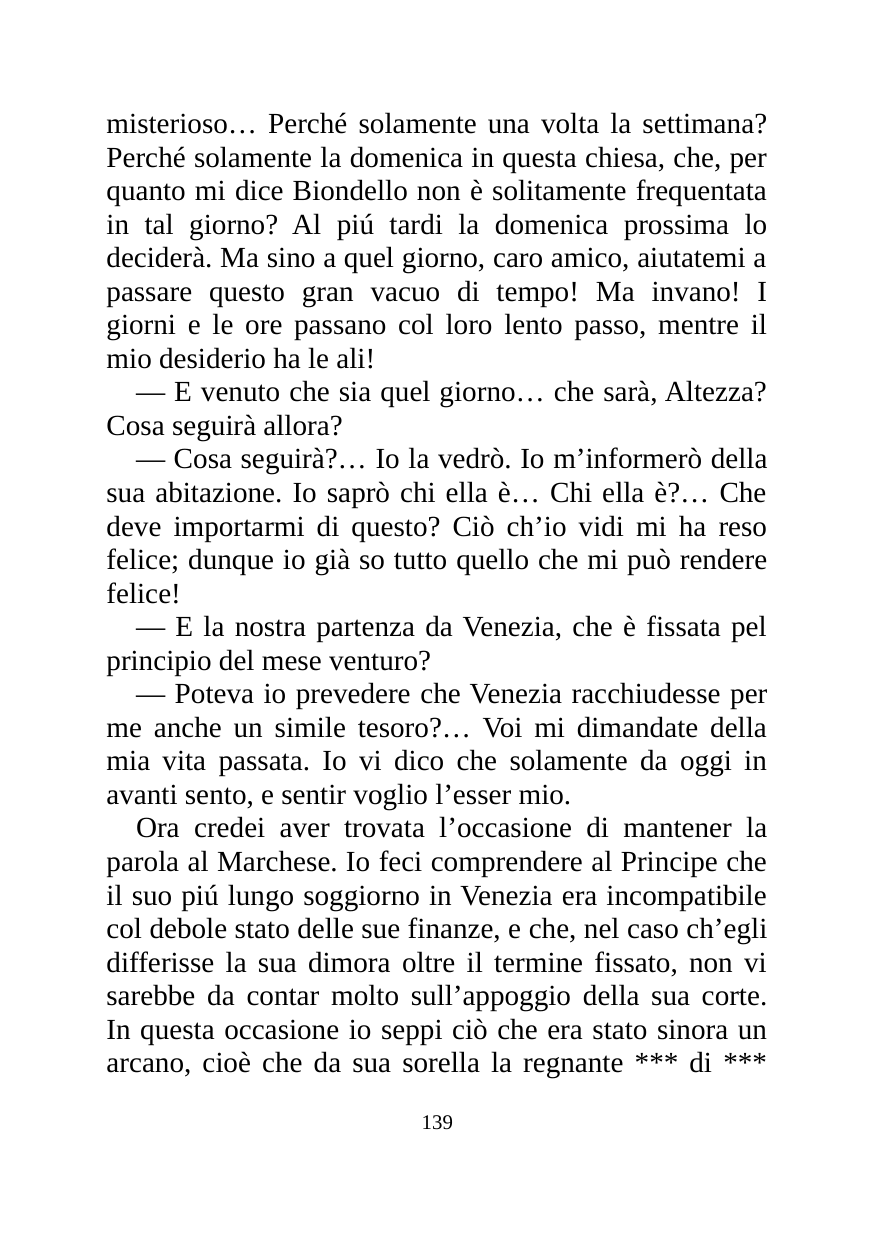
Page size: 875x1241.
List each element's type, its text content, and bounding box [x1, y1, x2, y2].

text — Poteva io prevedere che Venezia racchiudesse per me anche un simile tesoro?… Voi mi dimandate della mia vita passata. Io vi dico che solamente da oggi in avanti sento, e sentir voglio l’esser mio. [106, 676, 768, 811]
text — E venuto che sia quel giorno… che sarà, Altezza? Cosa seguirà allora? [106, 374, 768, 442]
text Ora credei aver trovata l’occasione di mantener la parola al Marchese. Io feci comprendere al Principe che il suo piú lungo soggiorno in Venezia era incompatibile col debole stato delle sue finanze, e che, nel caso ch’egli differisse la sua dimora oltre il termine fissato, non vi sarebbe da contar molto sull’appoggio della sua corte. In questa occasione io seppi ciò che era stato sinora un arcano, cioè che da sua sorella la regnante *** di *** [106, 811, 768, 1079]
text — E la nostra partenza da Venezia, che è fissata pel principio del mese venturo? [106, 609, 768, 676]
text — Cosa seguirà?… Io la vedrò. Io m’informerò della sua abitazione. Io saprò chi ella è… Chi ella è?… Che deve importarmi di questo? Ciò ch’io vidi mi ha reso felice; dunque io già so tutto quello che mi può rendere felice! [106, 442, 768, 609]
text misterioso… Perché solamente una volta la settimana? Perché solamente la domenica in questa chiesa, che, per quanto mi dice Biondello non è solitamente frequentata in tal giorno? Al piú tardi la domenica prossima lo deciderà. Ma sino a quel giorno, caro amico, aiutatemi a passare questo gran vacuo di tempo! Ma invano! I giorni e le ore passano col loro lento passo, mentre il mio desiderio ha le ali! [106, 106, 768, 374]
